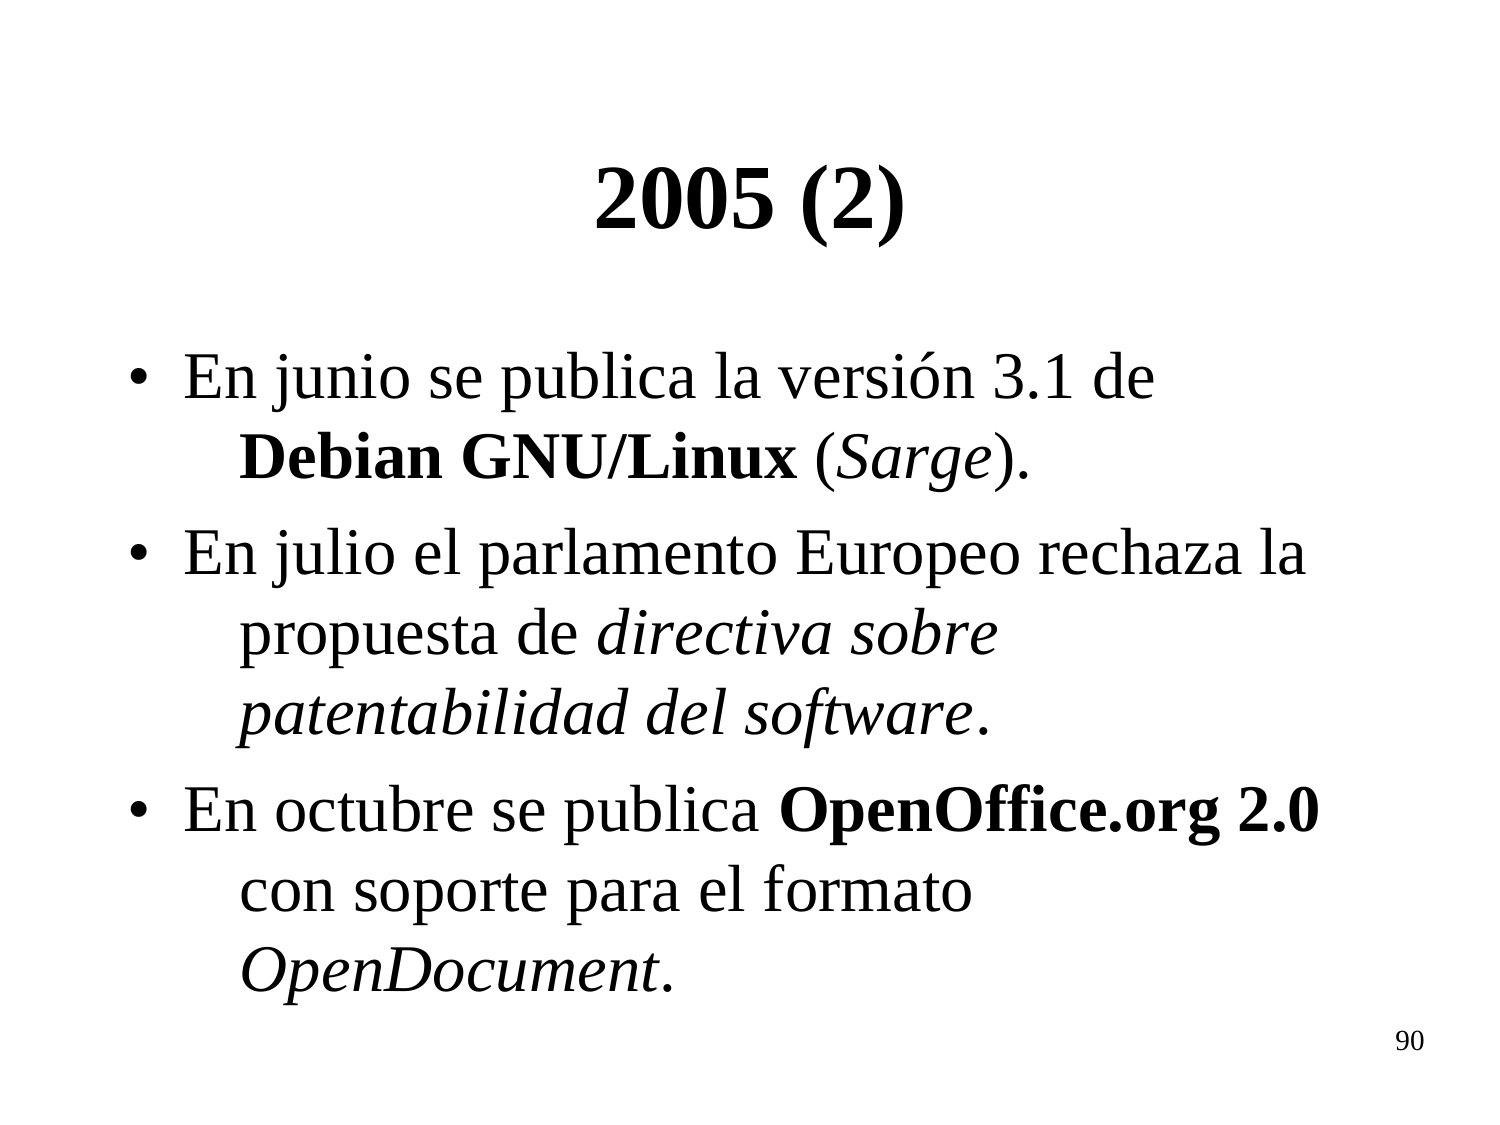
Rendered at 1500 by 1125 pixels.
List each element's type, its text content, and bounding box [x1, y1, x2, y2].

list En junio se publica la versión 3.1 de Debian GNU/Linux (Sarge). En julio el parlamento Europeo rechaza la propuesta de directiva sobre patentabilidad del software. En octubre se publica OpenOffice.org 2.0 con soporte para el formato OpenDocument. [112, 324, 1388, 1000]
title 2005 (2) [112, 99, 1388, 288]
